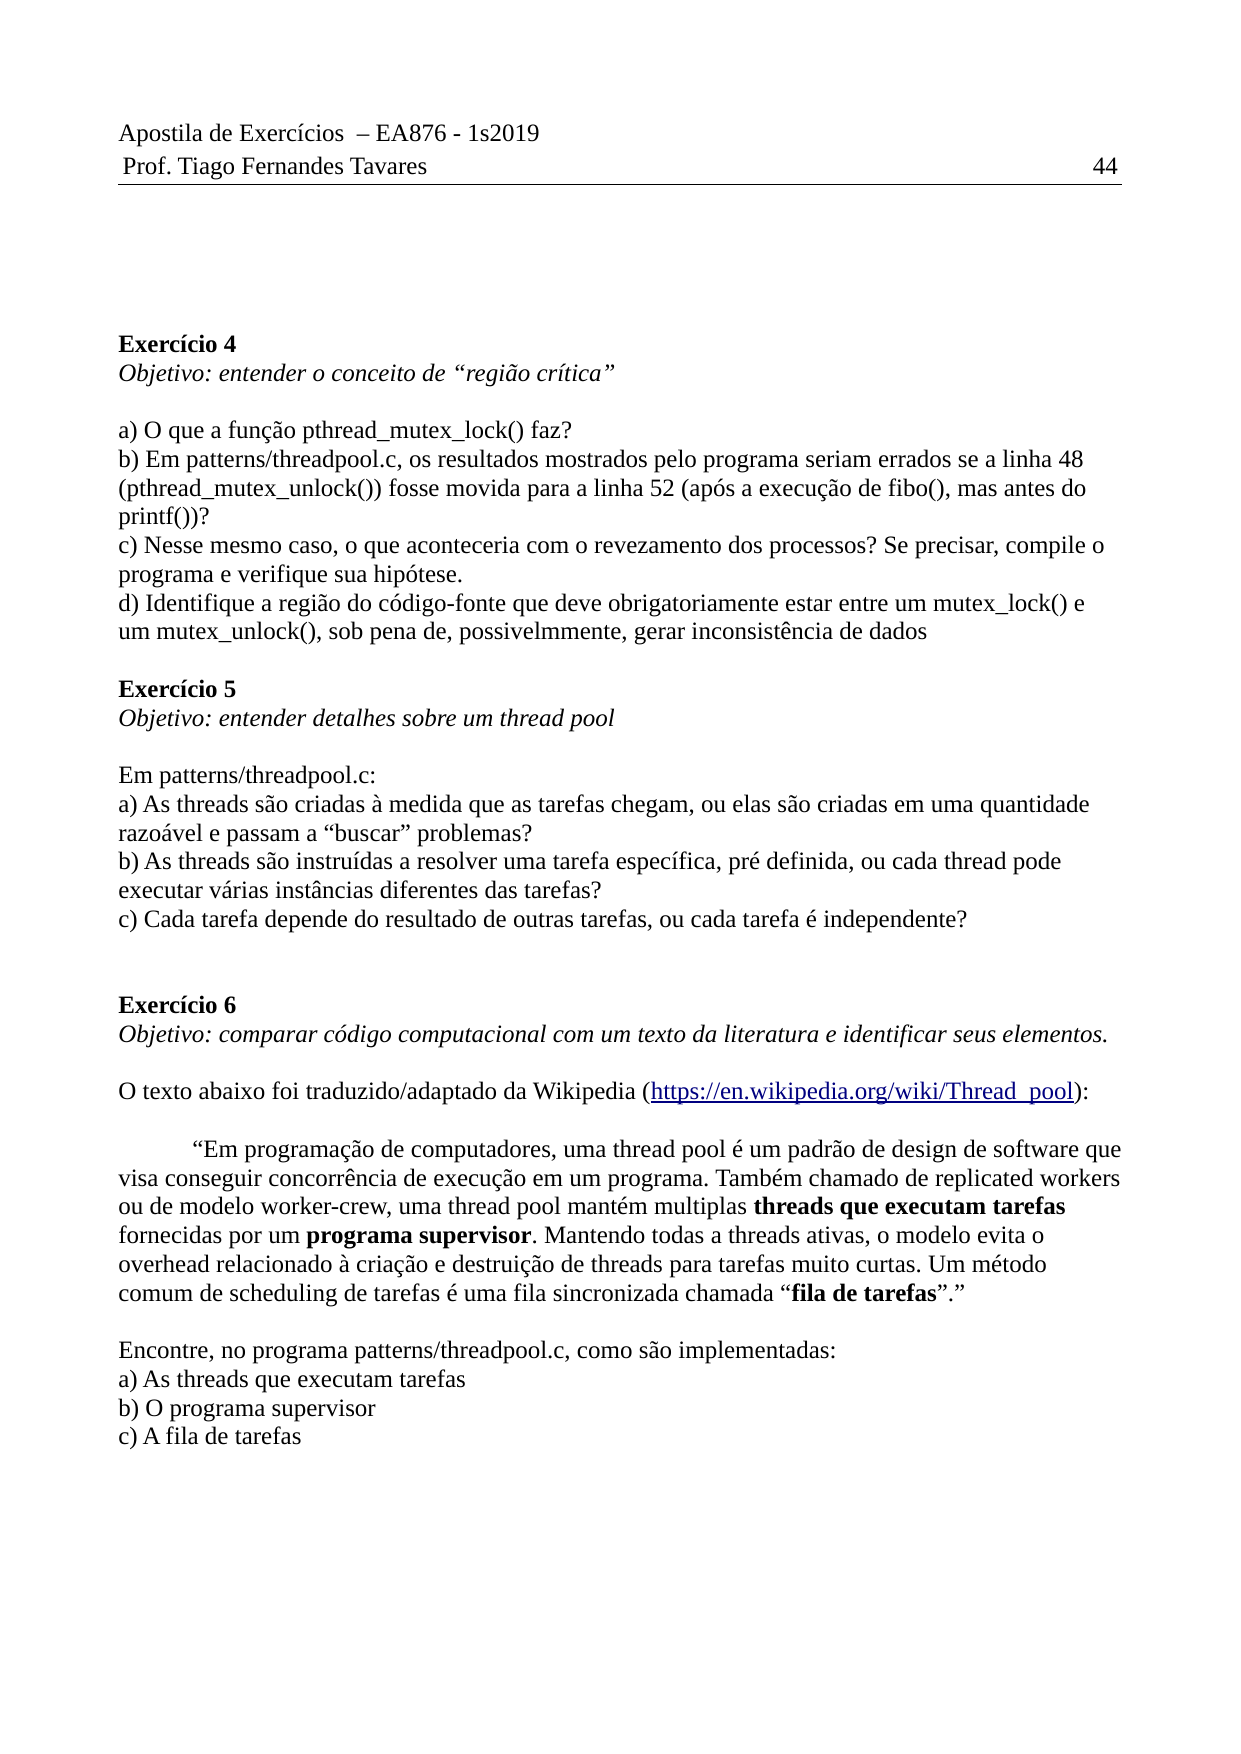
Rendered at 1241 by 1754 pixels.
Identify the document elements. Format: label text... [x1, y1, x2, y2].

text a) As threads que executam tarefas [118, 1364, 1122, 1393]
text Objetivo: entender o conceito de “região crítica” [118, 358, 1122, 386]
text Exercício 5 [118, 674, 1122, 703]
text Objetivo: comparar código computacional com um texto da literatura e identificar seus elementos. [118, 1019, 1122, 1048]
text d) Identifique a região do código-fonte que deve obrigatoriamente estar entre um mutex_lock() e um mutex_unlock(), sob pena de, possivelmmente, gerar inconsistência de dados [118, 588, 1122, 645]
text Encontre, no programa patterns/threadpool.c, como são implementadas: [118, 1335, 1122, 1364]
text Exercício 4 [118, 329, 1122, 358]
text b) Em patterns/threadpool.c, os resultados mostrados pelo programa seriam errados se a linha 48 (pthread_mutex_unlock()) fosse movida para a linha 52 (após a execução de fibo(), mas antes do printf())? [118, 444, 1122, 530]
text c) Cada tarefa depende do resultado de outras tarefas, ou cada tarefa é independente? [118, 904, 1122, 933]
text a) As threads são criadas à medida que as tarefas chegam, ou elas são criadas em uma quantidade razoável e passam a “buscar” problemas? [118, 789, 1122, 846]
text a) O que a função pthread_mutex_lock() faz? [118, 415, 1122, 444]
text Objetivo: entender detalhes sobre um thread pool [118, 703, 1122, 731]
text O texto abaixo foi traduzido/adaptado da Wikipedia (https://en.wikipedia.org/wiki/Thread_pool): [118, 1076, 1122, 1105]
text b) O programa supervisor [118, 1393, 1122, 1421]
text c) Nesse mesmo caso, o que aconteceria com o revezamento dos processos? Se precisar, compile o programa e verifique sua hipótese. [118, 530, 1122, 588]
text b) As threads são instruídas a resolver uma tarefa específica, pré definida, ou cada thread pode executar várias instâncias diferentes das tarefas? [118, 846, 1122, 904]
text Exercício 6 [118, 990, 1122, 1019]
text c) A fila de tarefas [118, 1421, 1122, 1450]
text Em patterns/threadpool.c: [118, 760, 1122, 789]
text “Em programação de computadores, uma thread pool é um padrão de design de software que visa conseguir concorrência de execução em um programa. Também chamado de replicated workers ou de modelo worker-crew, uma thread pool mantém multiplas threads que executam tarefas fornecidas por um programa supervisor. Mantendo todas a threads ativas, o modelo evita o overhead relacionado à criação e destruição de threads para tarefas muito curtas. Um método comum de scheduling de tarefas é uma fila sincronizada chamada “fila de tarefas”.” [118, 1134, 1122, 1306]
